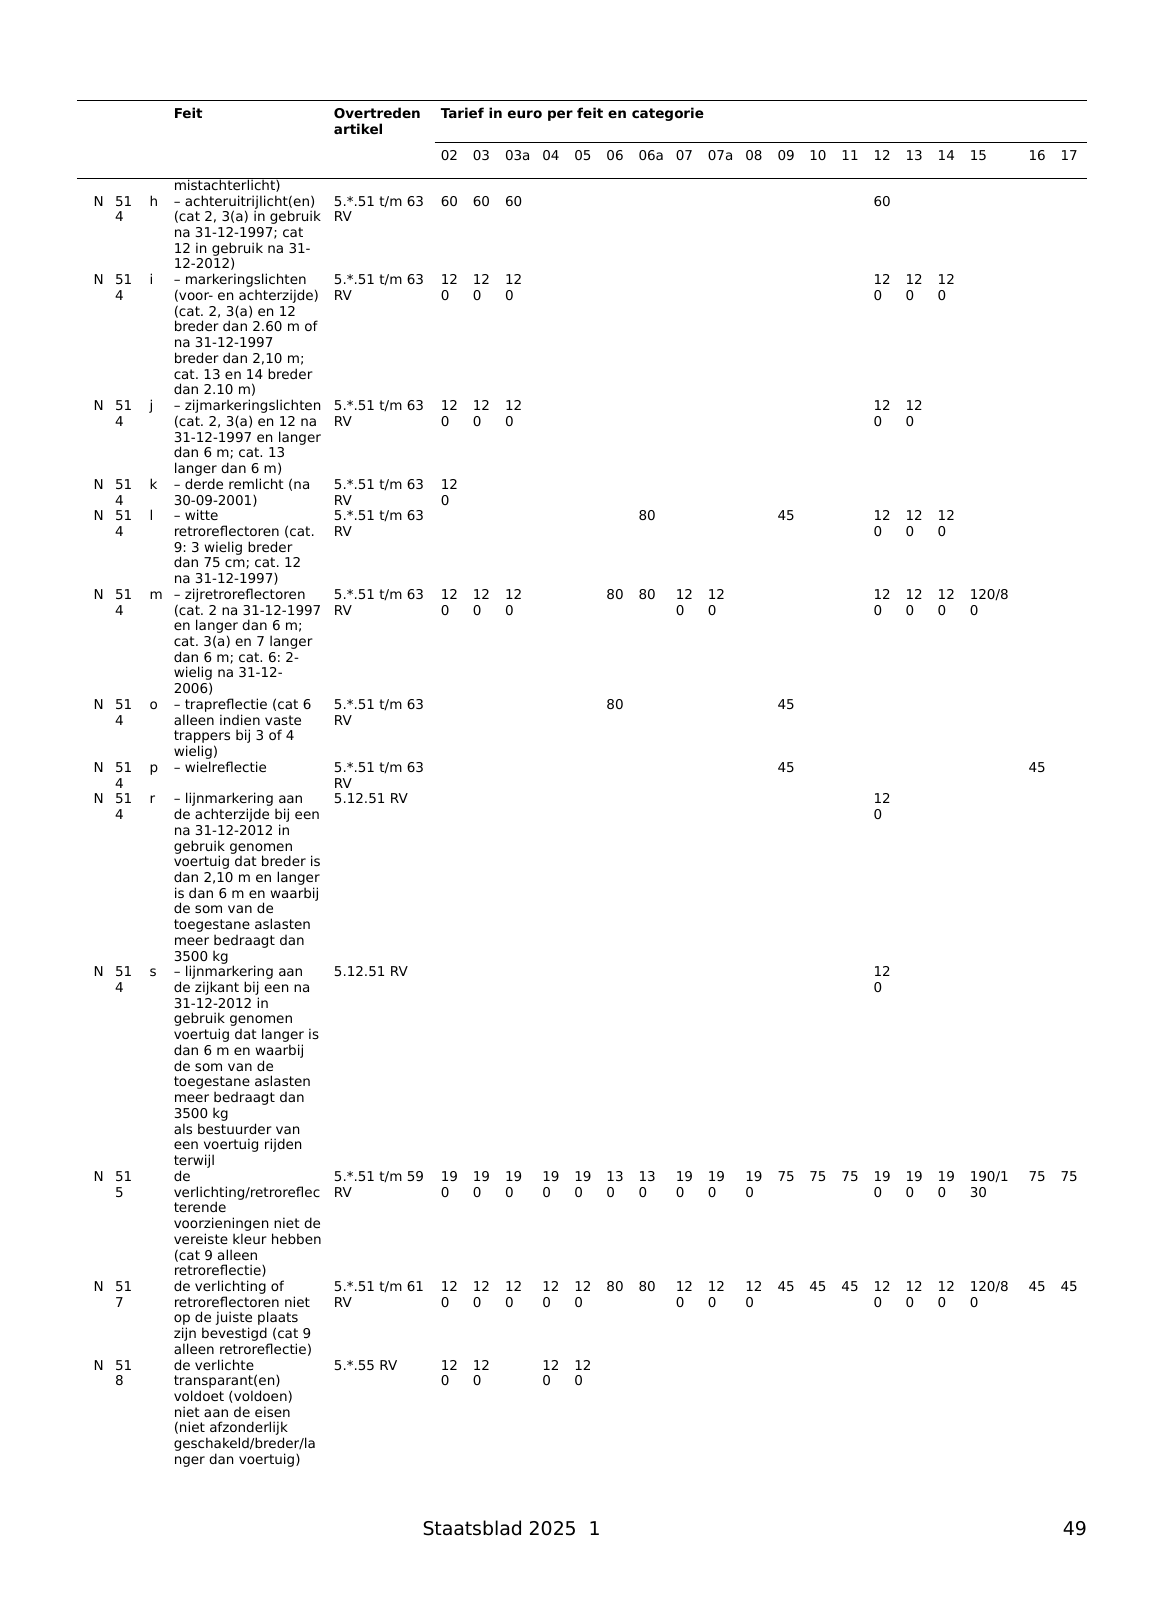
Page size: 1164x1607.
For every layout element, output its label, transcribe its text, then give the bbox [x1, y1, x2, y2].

table_cell [536, 1121, 568, 1169]
table_cell 514 [109, 272, 143, 398]
table_cell 514 [109, 398, 143, 477]
table_cell 130 [632, 1169, 670, 1279]
table_cell [88, 142, 109, 178]
table_cell [1022, 398, 1054, 477]
table_cell [868, 697, 899, 760]
table_cell [739, 179, 771, 193]
table_cell [803, 477, 835, 508]
table_cell [771, 1358, 803, 1467]
table_cell [1022, 1358, 1054, 1467]
table_cell – markeringslichten (voor- en achterzijde) (cat. 2, 3(a) en 12 breder dan 2.60 m of na 31-12-1997 breder dan 2,10 m; cat. 13 en 14 breder dan 2.10 m) [168, 272, 328, 398]
table_cell [771, 964, 803, 1121]
table_cell [670, 964, 702, 1121]
table_cell [568, 1121, 600, 1169]
table_cell 515 [109, 1169, 143, 1279]
table_cell [1022, 587, 1054, 697]
table_cell [162, 398, 167, 477]
table_cell [1022, 272, 1054, 398]
table_cell [835, 1358, 867, 1467]
table_cell [771, 1121, 803, 1169]
table_cell [803, 697, 835, 760]
table_cell [600, 194, 632, 272]
table_cell [467, 1121, 499, 1169]
table_header [82, 101, 87, 142]
table_cell [600, 179, 632, 193]
table_cell [499, 964, 536, 1121]
table_cell [600, 1121, 632, 1169]
table_cell [328, 179, 434, 193]
table_cell [670, 697, 702, 760]
table_cell [702, 791, 739, 964]
table_cell [739, 398, 771, 477]
table_cell 190 [868, 1169, 899, 1279]
table_cell 45 [835, 1279, 867, 1357]
table_cell 120 [899, 1279, 931, 1357]
table_cell 514 [109, 791, 143, 964]
table_header [88, 101, 109, 142]
table_cell [803, 194, 835, 272]
table_cell 45 [1022, 760, 1054, 791]
table_cell [739, 697, 771, 760]
table_cell 13 [899, 143, 931, 178]
table_cell N [88, 760, 109, 791]
table_cell [964, 398, 1022, 477]
table_cell N [88, 791, 109, 964]
table_cell 75 [803, 1169, 835, 1279]
table_cell [568, 272, 600, 398]
table_cell [868, 1121, 899, 1169]
table_cell [739, 477, 771, 508]
table_cell – derde remlicht (na 30-09-2001) [168, 477, 328, 508]
table_cell 120 [931, 272, 963, 398]
table_cell [1022, 194, 1054, 272]
table_cell [702, 1121, 739, 1169]
table_cell [568, 697, 600, 760]
table_cell [964, 272, 1022, 398]
table_cell [835, 964, 867, 1121]
table_cell [77, 1358, 82, 1467]
table_cell [632, 477, 670, 508]
table_cell [803, 1121, 835, 1169]
table_cell p [144, 760, 162, 791]
table_cell [931, 477, 963, 508]
table_cell [632, 194, 670, 272]
table_cell N [88, 1279, 109, 1357]
table_cell als bestuurder van een voertuig rijden terwijl [168, 1121, 328, 1169]
table_cell h [144, 194, 162, 272]
table_cell 08 [739, 143, 771, 178]
table_cell [499, 477, 536, 508]
table_cell [702, 964, 739, 1121]
table_cell N [88, 1358, 109, 1467]
table_cell 5.*.51 t/m 63 RV [328, 760, 434, 791]
table_cell [739, 1358, 771, 1467]
table_cell 514 [109, 964, 143, 1121]
table_cell [77, 508, 82, 587]
table_cell [536, 179, 568, 193]
table_cell 5.*.51 t/m 61 RV [328, 1279, 434, 1357]
table_cell 190 [670, 1169, 702, 1279]
table_cell 190 [931, 1169, 963, 1279]
table_cell [77, 697, 82, 760]
table_cell 190/130 [964, 1169, 1022, 1279]
table_cell [82, 179, 87, 193]
table_cell 75 [1054, 1169, 1087, 1279]
table_cell [771, 477, 803, 508]
table_cell 190 [435, 1169, 467, 1279]
table_cell 04 [536, 143, 568, 178]
table_cell N [88, 697, 109, 760]
table_cell 17 [1054, 143, 1087, 178]
table_cell [803, 964, 835, 1121]
table_header Tarief in euro per feit en categorie [435, 101, 1087, 142]
table_cell 120 [536, 1358, 568, 1467]
table_cell [435, 791, 467, 964]
table_cell [435, 179, 467, 193]
table_cell [467, 697, 499, 760]
table_cell [162, 477, 167, 508]
table_cell [632, 760, 670, 791]
table_cell 5.*.51 t/m 59 RV [328, 1169, 434, 1279]
table_cell [632, 179, 670, 193]
table_cell [435, 1121, 467, 1169]
table_cell 80 [632, 587, 670, 697]
table_cell [600, 398, 632, 477]
table_cell 14 [931, 143, 963, 178]
table_cell 190 [568, 1169, 600, 1279]
table_cell [739, 194, 771, 272]
table_cell o [144, 697, 162, 760]
table_cell m [144, 587, 162, 697]
table_cell [1022, 791, 1054, 964]
table_cell [632, 697, 670, 760]
table_cell [702, 194, 739, 272]
table_cell 07 [670, 143, 702, 178]
table_cell N [88, 1169, 109, 1279]
table_cell [82, 791, 87, 964]
table_cell – achteruitrijlicht(en) (cat 2, 3(a) in gebruik na 31-12-1997; cat 12 in gebruik na 31-12-2012) [168, 194, 328, 272]
table_cell 5.*.51 t/m 63 RV [328, 508, 434, 587]
table_cell – lijnmarkering aan de achterzijde bij een na 31-12-2012 in gebruik genomen voertuig dat breder is dan 2,10 m en langer is dan 6 m en waarbij de som van de toegestane aslasten meer bedraagt dan 3500 kg [168, 791, 328, 964]
table_cell [536, 760, 568, 791]
table_cell j [144, 398, 162, 477]
table_cell [899, 964, 931, 1121]
table_cell [162, 272, 167, 398]
table_cell 120 [435, 587, 467, 697]
table_cell [771, 272, 803, 398]
table_cell mistachterlicht) [168, 179, 328, 193]
table_cell [670, 272, 702, 398]
table_cell [835, 194, 867, 272]
table_cell 5.*.51 t/m 63 RV [328, 398, 434, 477]
table_cell [632, 791, 670, 964]
table_cell [1022, 964, 1054, 1121]
table_cell [82, 587, 87, 697]
table_cell [899, 697, 931, 760]
table_cell 120 [899, 508, 931, 587]
table_cell [600, 508, 632, 587]
table_cell [568, 508, 600, 587]
table_cell [739, 760, 771, 791]
table_cell 190 [467, 1169, 499, 1279]
table_cell 120/80 [964, 587, 1022, 697]
table_cell [499, 508, 536, 587]
table_cell [931, 964, 963, 1121]
table_cell 45 [771, 508, 803, 587]
table_cell [803, 760, 835, 791]
table_cell [600, 791, 632, 964]
table_cell [739, 587, 771, 697]
table_cell 07a [702, 143, 739, 178]
table_cell [467, 508, 499, 587]
table_cell – zijmarkeringslichten (cat. 2, 3(a) en 12 na 31-12-1997 en langer dan 6 m; cat. 13 langer dan 6 m) [168, 398, 328, 477]
table_cell 120 [568, 1358, 600, 1467]
table_cell [868, 179, 899, 193]
table_cell [1054, 272, 1087, 398]
table_cell 514 [109, 697, 143, 760]
table_cell [835, 179, 867, 193]
table_cell [162, 587, 167, 697]
table_cell 45 [771, 697, 803, 760]
table_cell [835, 760, 867, 791]
table_cell 517 [109, 1279, 143, 1357]
table_cell 518 [109, 1358, 143, 1467]
table_cell [162, 508, 167, 587]
table_cell 60 [435, 194, 467, 272]
table_cell 120 [435, 477, 467, 508]
table_cell 80 [600, 1279, 632, 1357]
table_header [109, 101, 143, 142]
table_cell [77, 142, 82, 178]
table_cell [835, 272, 867, 398]
table_header Feit [168, 101, 328, 142]
table_cell [964, 1358, 1022, 1467]
table_cell [82, 142, 87, 178]
table_cell [1054, 508, 1087, 587]
table_cell 45 [803, 1279, 835, 1357]
table_header [77, 101, 82, 142]
table_cell l [144, 508, 162, 587]
table_cell [536, 697, 568, 760]
table_cell [162, 179, 167, 193]
table_cell [499, 760, 536, 791]
table_cell – trapreflectie (cat 6 alleen indien vaste trappers bij 3 of 4 wielig) [168, 697, 328, 760]
table_cell [162, 194, 167, 272]
table_cell [435, 697, 467, 760]
table_header [162, 101, 167, 142]
table_cell [467, 791, 499, 964]
table_cell [868, 760, 899, 791]
table_cell 120 [499, 272, 536, 398]
table_cell 120 [670, 1279, 702, 1357]
table_cell [899, 194, 931, 272]
table_cell [162, 697, 167, 760]
table_cell [1054, 697, 1087, 760]
table_cell [702, 1358, 739, 1467]
table_cell [328, 1121, 434, 1169]
table_cell [82, 964, 87, 1121]
table_cell [88, 179, 109, 193]
table_cell 120 [467, 398, 499, 477]
table_cell 120 [868, 398, 899, 477]
table_cell 5.*.51 t/m 63 RV [328, 697, 434, 760]
table_cell 514 [109, 194, 143, 272]
table_cell 75 [1022, 1169, 1054, 1279]
table_cell 120 [702, 1279, 739, 1357]
table_cell [931, 398, 963, 477]
table_cell r [144, 791, 162, 964]
table_cell [670, 1358, 702, 1467]
table_cell [82, 1358, 87, 1467]
table_cell 120 [868, 587, 899, 697]
table_cell N [88, 477, 109, 508]
table_cell 120 [435, 398, 467, 477]
table_cell [803, 508, 835, 587]
table_cell 514 [109, 760, 143, 791]
table_cell 120 [899, 587, 931, 697]
table_cell [162, 760, 167, 791]
table_cell 80 [632, 508, 670, 587]
table_cell [632, 1121, 670, 1169]
table_cell [77, 1121, 82, 1169]
table_cell N [88, 272, 109, 398]
table_cell 120 [868, 1279, 899, 1357]
table_cell [964, 194, 1022, 272]
table_cell [568, 398, 600, 477]
table_cell 120 [899, 272, 931, 398]
table_cell [77, 477, 82, 508]
table_cell [835, 697, 867, 760]
table_cell [144, 1169, 162, 1279]
table_cell 120 [931, 508, 963, 587]
table_cell [144, 1279, 162, 1357]
table_cell [771, 587, 803, 697]
table_cell [670, 508, 702, 587]
table_cell [632, 272, 670, 398]
table_cell [568, 760, 600, 791]
table_cell N [88, 964, 109, 1121]
table_cell de verlichte transparant(en) voldoet (voldoen) niet aan de eisen (niet afzonderlijk geschakeld/breder/langer dan voertuig) [168, 1358, 328, 1467]
table_cell [568, 791, 600, 964]
table_cell N [88, 587, 109, 697]
table_cell 120 [467, 1358, 499, 1467]
table_cell [1054, 760, 1087, 791]
table_cell [109, 142, 143, 178]
table_cell [82, 477, 87, 508]
table_cell [536, 508, 568, 587]
table_cell [964, 1121, 1022, 1169]
table_cell [82, 1121, 87, 1169]
table_cell [964, 508, 1022, 587]
table_cell [632, 1358, 670, 1467]
table_cell k [144, 477, 162, 508]
table_cell 120 [868, 964, 899, 1121]
table_cell [82, 1169, 87, 1279]
table_cell 80 [632, 1279, 670, 1357]
table_cell 130 [600, 1169, 632, 1279]
table_cell [435, 964, 467, 1121]
table_cell N [88, 194, 109, 272]
table_cell [670, 791, 702, 964]
table_cell [77, 398, 82, 477]
table_cell [162, 142, 167, 178]
table_cell [670, 194, 702, 272]
table_cell [82, 508, 87, 587]
table_cell [835, 398, 867, 477]
table_cell [467, 179, 499, 193]
table_cell [82, 272, 87, 398]
table_cell [467, 964, 499, 1121]
table_cell [964, 760, 1022, 791]
table_cell [835, 1121, 867, 1169]
table_cell [568, 179, 600, 193]
table_cell [803, 587, 835, 697]
table_cell 120 [499, 587, 536, 697]
table_cell 16 [1022, 143, 1054, 178]
table_cell [803, 272, 835, 398]
table_cell [632, 398, 670, 477]
table_cell [600, 1358, 632, 1467]
table_cell [77, 760, 82, 791]
table_cell 09 [771, 143, 803, 178]
table_cell 190 [899, 1169, 931, 1279]
table_cell 60 [868, 194, 899, 272]
table_cell [144, 179, 162, 193]
table_cell [536, 194, 568, 272]
table_cell [1054, 1121, 1087, 1169]
table_cell [328, 142, 434, 178]
table_cell [1054, 398, 1087, 477]
table_cell [931, 194, 963, 272]
table_cell 120 [739, 1279, 771, 1357]
table_cell [739, 272, 771, 398]
table_cell [964, 179, 1022, 193]
table_cell 514 [109, 477, 143, 508]
table_cell [162, 1358, 167, 1467]
table_cell 45 [1022, 1279, 1054, 1357]
table_cell [600, 964, 632, 1121]
table_cell [162, 1169, 167, 1279]
table_cell [899, 791, 931, 964]
table_cell [536, 964, 568, 1121]
table_cell [1054, 964, 1087, 1121]
table_cell 5.12.51 RV [328, 791, 434, 964]
table_cell [1054, 1358, 1087, 1467]
table_header [144, 101, 162, 142]
table_cell [1054, 179, 1087, 193]
table_cell 15 [964, 143, 1022, 178]
table_cell [467, 477, 499, 508]
table_cell – zijretroreflectoren (cat. 2 na 31-12-1997 en langer dan 6 m; cat. 3(a) en 7 langer dan 6 m; cat. 6: 2-wielig na 31-12-2006) [168, 587, 328, 697]
table_cell [82, 194, 87, 272]
table_cell 120 [499, 398, 536, 477]
table_cell [1022, 179, 1054, 193]
table_cell 45 [771, 760, 803, 791]
table_cell [77, 1169, 82, 1279]
table_cell [77, 194, 82, 272]
table_cell 120 [435, 1279, 467, 1357]
table_cell [536, 587, 568, 697]
table_cell [1054, 477, 1087, 508]
table_cell [82, 398, 87, 477]
table_cell [600, 272, 632, 398]
table_cell [931, 1121, 963, 1169]
table_cell [77, 964, 82, 1121]
table_cell [670, 760, 702, 791]
table_cell [835, 508, 867, 587]
table_cell 5.*.51 t/m 63 RV [328, 587, 434, 697]
table_cell [670, 1121, 702, 1169]
table_cell 06 [600, 143, 632, 178]
table_cell 75 [771, 1169, 803, 1279]
table_cell [162, 964, 167, 1121]
table_cell [702, 179, 739, 193]
table_cell [931, 179, 963, 193]
table_cell [702, 508, 739, 587]
table_cell 03a [499, 143, 536, 178]
table_cell 120 [931, 1279, 963, 1357]
table_cell [499, 1358, 536, 1467]
table_cell 120 [467, 272, 499, 398]
table_cell de verlichting of retroreflectoren niet op de juiste plaats zijn bevestigd (cat 9 alleen retroreflectie) [168, 1279, 328, 1357]
table_cell [803, 1358, 835, 1467]
table_cell 190 [499, 1169, 536, 1279]
table_cell [931, 791, 963, 964]
table_cell 190 [702, 1169, 739, 1279]
table_cell – witte retroreflectoren (cat. 9: 3 wielig breder dan 75 cm; cat. 12 na 31-12-1997) [168, 508, 328, 587]
table_cell [670, 179, 702, 193]
table_cell 120 [868, 272, 899, 398]
table_cell 02 [435, 143, 467, 178]
table_cell [568, 587, 600, 697]
table_cell [77, 791, 82, 964]
table_cell [771, 179, 803, 193]
table_cell – wielreflectie [168, 760, 328, 791]
table_cell [964, 791, 1022, 964]
table_cell 190 [739, 1169, 771, 1279]
table_cell [868, 477, 899, 508]
table_cell [536, 477, 568, 508]
table_cell [499, 1121, 536, 1169]
table_cell [964, 964, 1022, 1121]
table_cell [82, 697, 87, 760]
table_cell [899, 1358, 931, 1467]
table_cell [88, 1121, 109, 1169]
table_cell [536, 398, 568, 477]
table_cell 120 [499, 1279, 536, 1357]
table_cell 120 [931, 587, 963, 697]
table_cell [702, 272, 739, 398]
table_cell 06a [632, 143, 670, 178]
table_cell [702, 760, 739, 791]
table_cell [739, 1121, 771, 1169]
table_cell [1022, 697, 1054, 760]
table_cell 03 [467, 143, 499, 178]
table_cell [1054, 791, 1087, 964]
table_cell [771, 194, 803, 272]
table_cell [144, 1358, 162, 1467]
table_cell [499, 697, 536, 760]
table_cell [899, 1121, 931, 1169]
table_cell [77, 1279, 82, 1357]
table_cell [82, 1279, 87, 1357]
table_cell [899, 760, 931, 791]
table_cell 45 [1054, 1279, 1087, 1357]
table_cell [1054, 194, 1087, 272]
table_cell [568, 194, 600, 272]
table_cell – lijnmarkering aan de zijkant bij een na 31-12-2012 in gebruik genomen voertuig dat langer is dan 6 m en waarbij de som van de toegestane aslasten meer bedraagt dan 3500 kg [168, 964, 328, 1121]
table_cell [568, 964, 600, 1121]
table_cell 120 [467, 587, 499, 697]
table_cell [77, 179, 82, 193]
table_cell [771, 398, 803, 477]
table_cell 05 [568, 143, 600, 178]
table_cell [739, 791, 771, 964]
table_header Overtreden artikel [328, 101, 434, 142]
table_cell [899, 179, 931, 193]
table_cell [109, 1121, 143, 1169]
table_cell [931, 760, 963, 791]
table_cell [1022, 1121, 1054, 1169]
table_cell [702, 697, 739, 760]
table_cell 80 [600, 697, 632, 760]
table_cell [435, 508, 467, 587]
table_cell [835, 477, 867, 508]
table_cell 5.12.51 RV [328, 964, 434, 1121]
table_cell de verlichting/retroreflecterende voorzieningen niet de vereiste kleur hebben (cat 9 alleen retroreflectie) [168, 1169, 328, 1279]
table_cell [931, 1358, 963, 1467]
table_cell [803, 791, 835, 964]
table_cell [77, 587, 82, 697]
table_cell 12 [868, 143, 899, 178]
table_cell [168, 142, 328, 178]
table_cell [739, 964, 771, 1121]
table_cell 120 [868, 791, 899, 964]
table_cell 120 [467, 1279, 499, 1357]
table_cell 75 [835, 1169, 867, 1279]
table_cell [77, 272, 82, 398]
table_cell [803, 179, 835, 193]
table_cell 5.*.51 t/m 63 RV [328, 272, 434, 398]
table_cell [835, 587, 867, 697]
table_cell [632, 964, 670, 1121]
table_cell 60 [499, 194, 536, 272]
table_cell [82, 760, 87, 791]
table_cell 120 [435, 272, 467, 398]
table_cell 514 [109, 587, 143, 697]
table_cell [600, 477, 632, 508]
table_cell 10 [803, 143, 835, 178]
table_cell [536, 272, 568, 398]
table_cell 120 [868, 508, 899, 587]
table_cell [499, 791, 536, 964]
table_cell [162, 1279, 167, 1357]
table_cell 120 [435, 1358, 467, 1467]
table_cell [600, 760, 632, 791]
table_cell 120 [536, 1279, 568, 1357]
table_cell [499, 179, 536, 193]
table_cell 5.*.51 t/m 63 RV [328, 194, 434, 272]
table_cell 120 [702, 587, 739, 697]
table_cell [670, 398, 702, 477]
table_cell 120 [670, 587, 702, 697]
table_cell [467, 760, 499, 791]
table_cell N [88, 398, 109, 477]
table_cell [144, 142, 162, 178]
table_cell s [144, 964, 162, 1121]
table_cell 120 [899, 398, 931, 477]
table_cell 120/80 [964, 1279, 1022, 1357]
table_cell [702, 398, 739, 477]
table_cell [162, 791, 167, 964]
table_cell 45 [771, 1279, 803, 1357]
table_cell [835, 791, 867, 964]
table_cell [739, 508, 771, 587]
table_cell [144, 1121, 162, 1169]
table_cell [964, 477, 1022, 508]
table_cell [1022, 508, 1054, 587]
table_cell [109, 179, 143, 193]
table_cell 5.*.51 t/m 63 RV [328, 477, 434, 508]
table_cell 60 [467, 194, 499, 272]
table_cell [536, 791, 568, 964]
table_cell 5.*.55 RV [328, 1358, 434, 1467]
table_cell N [88, 508, 109, 587]
table_cell [771, 791, 803, 964]
table_cell [1054, 587, 1087, 697]
table_cell [162, 1121, 167, 1169]
table_cell [568, 477, 600, 508]
table_cell [964, 697, 1022, 760]
table_cell [702, 477, 739, 508]
table_cell 514 [109, 508, 143, 587]
table_cell [803, 398, 835, 477]
table_cell [1022, 477, 1054, 508]
table_cell 190 [536, 1169, 568, 1279]
table_cell [931, 697, 963, 760]
table_cell 80 [600, 587, 632, 697]
table_cell i [144, 272, 162, 398]
table_cell [435, 760, 467, 791]
table_cell [899, 477, 931, 508]
table_cell [670, 477, 702, 508]
table_cell 120 [568, 1279, 600, 1357]
table_cell [868, 1358, 899, 1467]
table_cell 11 [835, 143, 867, 178]
